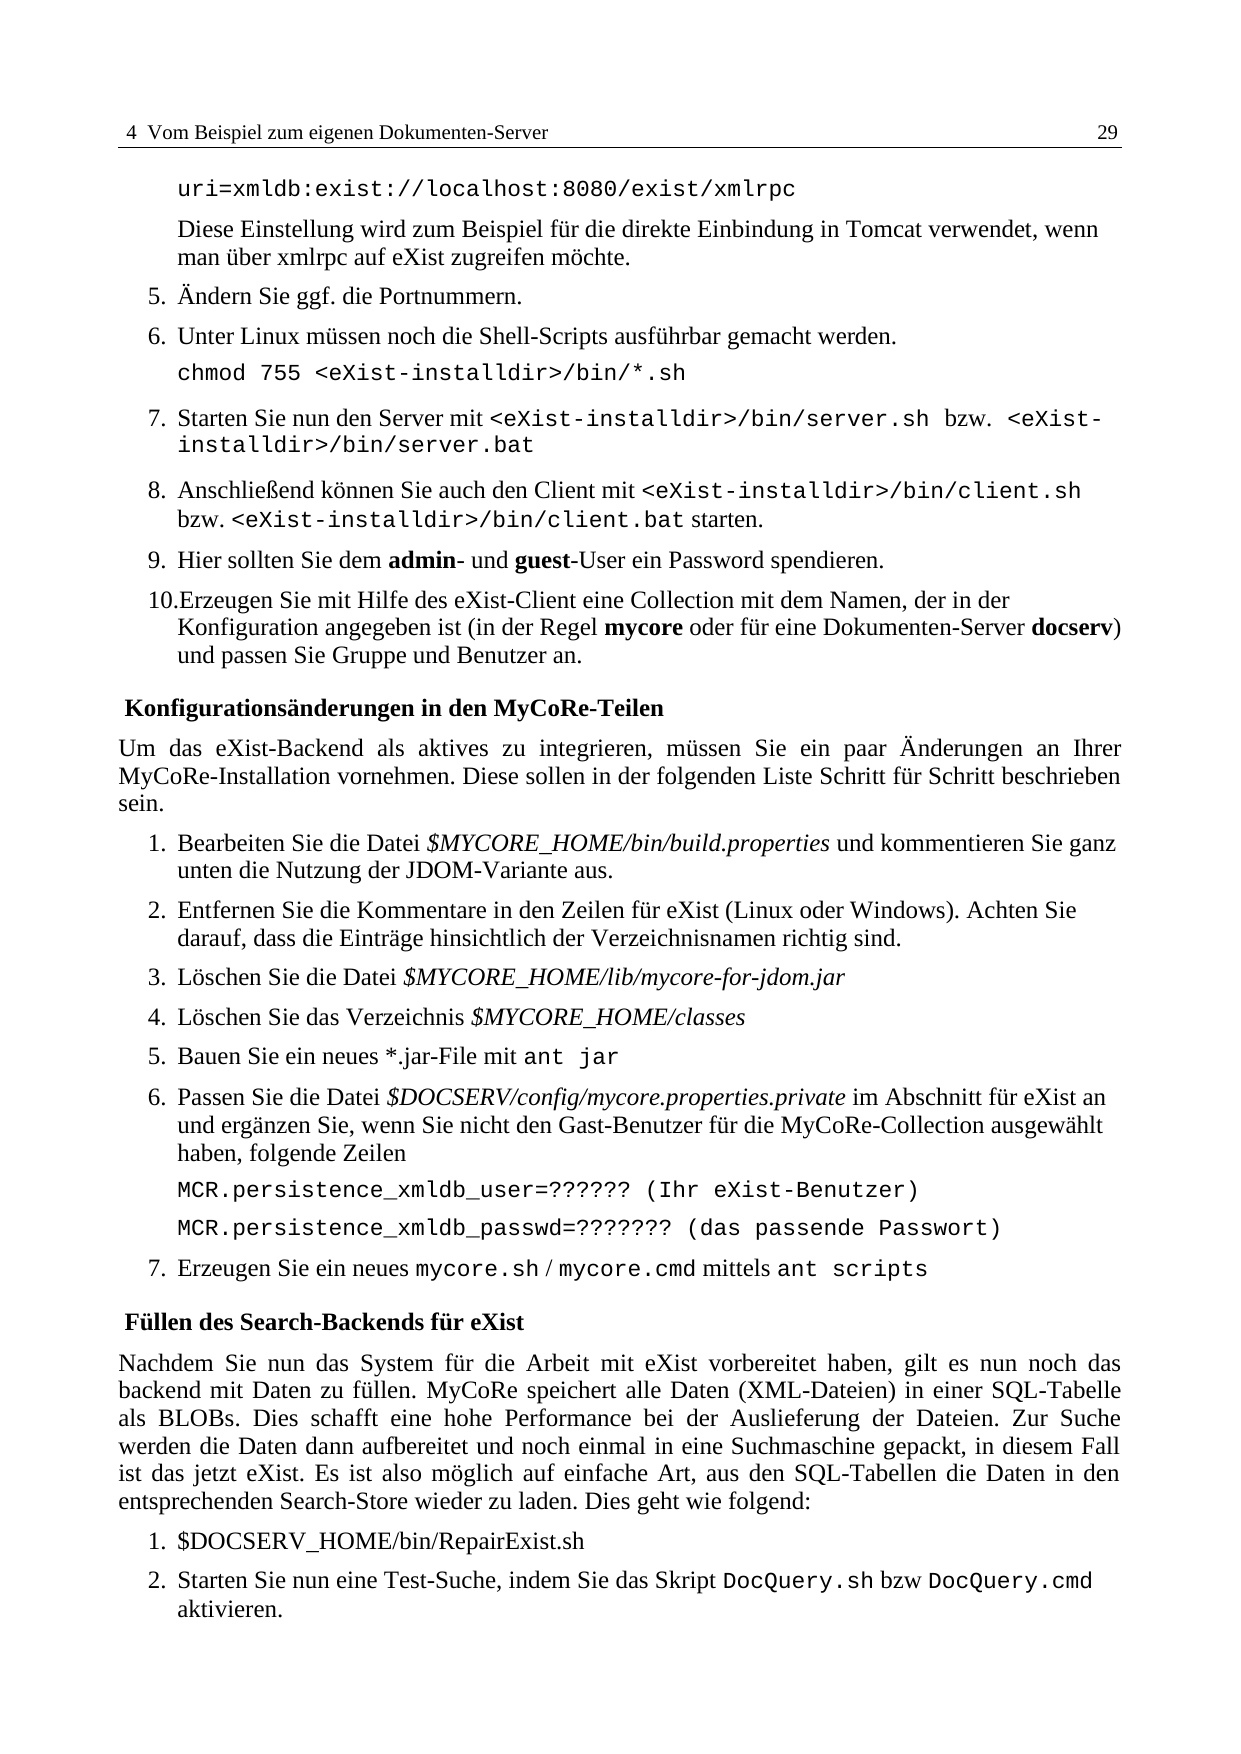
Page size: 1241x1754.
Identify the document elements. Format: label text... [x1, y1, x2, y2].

list Bearbeiten Sie die Datei $MYCORE_HOME/bin/build.properties und kommentieren Sie ganz unten die Nutzung der JDOM-Variante aus. [118, 829, 1122, 884]
text Um das eXist-Backend als aktives zu integrieren, müssen Sie ein paar Änderungen an Ihrer MyCoRe-Installation vornehmen. Diese sollen in der folgenden Liste Schritt für Schritt beschrieben sein. [118, 734, 1122, 817]
list Löschen Sie das Verzeichnis $MYCORE_HOME/classes [118, 1003, 1122, 1031]
list chmod 755 <eXist-installdir>/bin/*.sh [118, 361, 1122, 387]
list uri=xmldb:exist://localhost:8080/exist/xmlrpc [118, 177, 1122, 203]
list Erzeugen Sie ein neues mycore.sh / mycore.cmd mittels ant scripts [118, 1254, 1122, 1283]
list Erzeugen Sie mit Hilfe des eXist-Client eine Collection mit dem Namen, der in der Konfiguration angegeben ist (in der Regel mycore oder für eine Dokumenten-Server docserv) und passen Sie Gruppe und Benutzer an. [118, 586, 1122, 669]
list Bauen Sie ein neues *.jar-File mit ant jar [118, 1042, 1122, 1072]
list Passen Sie die Datei $DOCSERV/config/mycore.properties.private im Abschnitt für eXist an und ergänzen Sie, wenn Sie nicht den Gast-Benutzer für die MyCoRe-Collection ausgewählt haben, folgende Zeilen [118, 1083, 1122, 1166]
subtitle Füllen des Search-Backends für eXist [118, 1308, 1122, 1336]
list Löschen Sie die Datei $MYCORE_HOME/lib/mycore-for-jdom.jar [118, 963, 1122, 991]
list Hier sollten Sie dem admin- und guest-User ein Password spendieren. [118, 546, 1122, 574]
list Ändern Sie ggf. die Portnummern. [118, 282, 1122, 310]
list MCR.persistence_xmldb_user=?????? (Ihr eXist-Benutzer) [118, 1178, 1122, 1204]
subtitle Konfigurationsänderungen in den MyCoRe-Teilen [118, 694, 1122, 722]
list Diese Einstellung wird zum Beispiel für die direkte Einbindung in Tomcat verwendet, wenn man über xmlrpc auf eXist zugreifen möchte. [118, 215, 1122, 271]
list Starten Sie nun den Server mit <eXist-installdir>/bin/server.sh bzw. <eXist-installdir>/bin/server.bat [118, 399, 1122, 459]
list Anschließend können Sie auch den Client mit <eXist-installdir>/bin/client.sh bzw. <eXist-installdir>/bin/client.bat starten. [118, 471, 1122, 534]
list $DOCSERV_HOME/bin/RepairExist.sh [118, 1527, 1122, 1554]
list Entfernen Sie die Kommentare in den Zeilen für eXist (Linux oder Windows). Achten Sie darauf, dass die Einträge hinsichtlich der Verzeichnisnamen richtig sind. [118, 896, 1122, 952]
list Starten Sie nun eine Test-Suche, indem Sie das Skript DocQuery.sh bzw DocQuery.cmd aktivieren. [118, 1566, 1122, 1623]
list MCR.persistence_xmldb_passwd=??????? (das passende Passwort) [118, 1216, 1122, 1242]
text Nachdem Sie nun das System für die Arbeit mit eXist vorbereitet haben, gilt es nun noch das backend mit Daten zu füllen. MyCoRe speichert alle Daten (XML-Dateien) in einer SQL-Tabelle als BLOBs. Dies schafft eine hohe Performance bei der Auslieferung der Dateien. Zur Suche werden die Daten dann aufbereitet und noch einmal in eine Suchmaschine gepackt, in diesem Fall ist das jetzt eXist. Es ist also möglich auf einfache Art, aus den SQL-Tabellen die Daten in den entsprechenden Search-Store wieder zu laden. Dies geht wie folgend: [118, 1349, 1122, 1515]
list Unter Linux müssen noch die Shell-Scripts ausführbar gemacht werden. [118, 322, 1122, 349]
